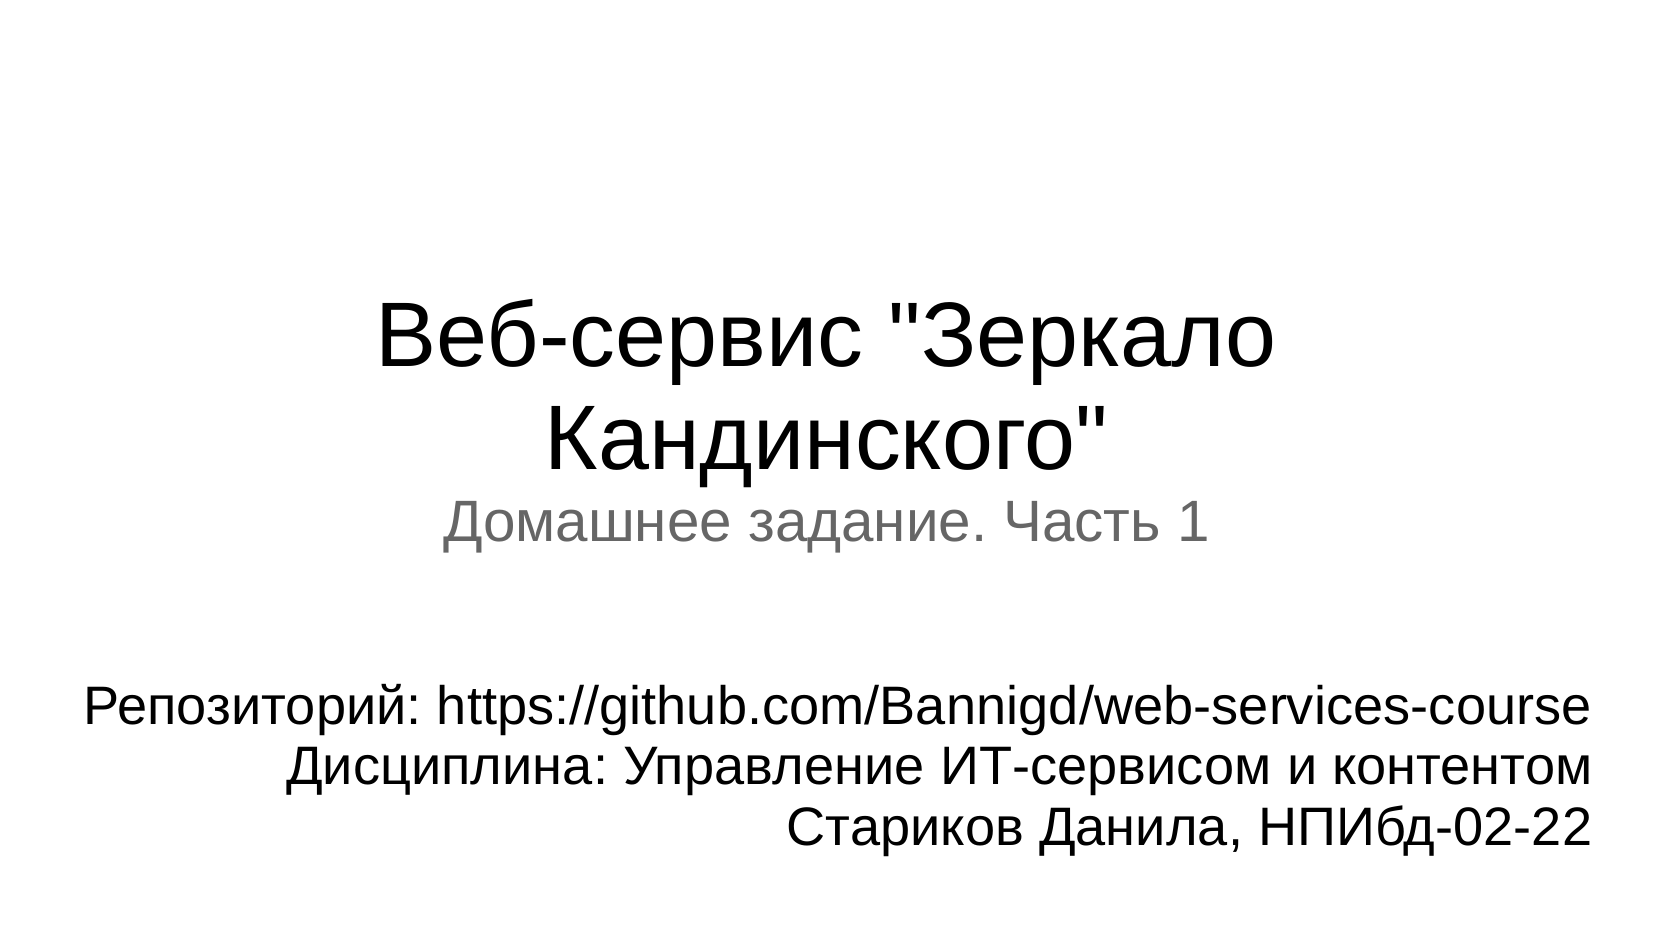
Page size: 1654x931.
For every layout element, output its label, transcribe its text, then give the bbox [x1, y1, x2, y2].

title Веб-сервис "Зеркало Кандинского" Домашнее задание. Часть 1 [82, 283, 1571, 554]
subtitle Репозиторий: https://github.com/Bannigd/web-services-course Дисциплина: Управление ИТ-сервисом и контентом Стариков Данила, НПИбд-02-22 [22, 623, 1594, 909]
